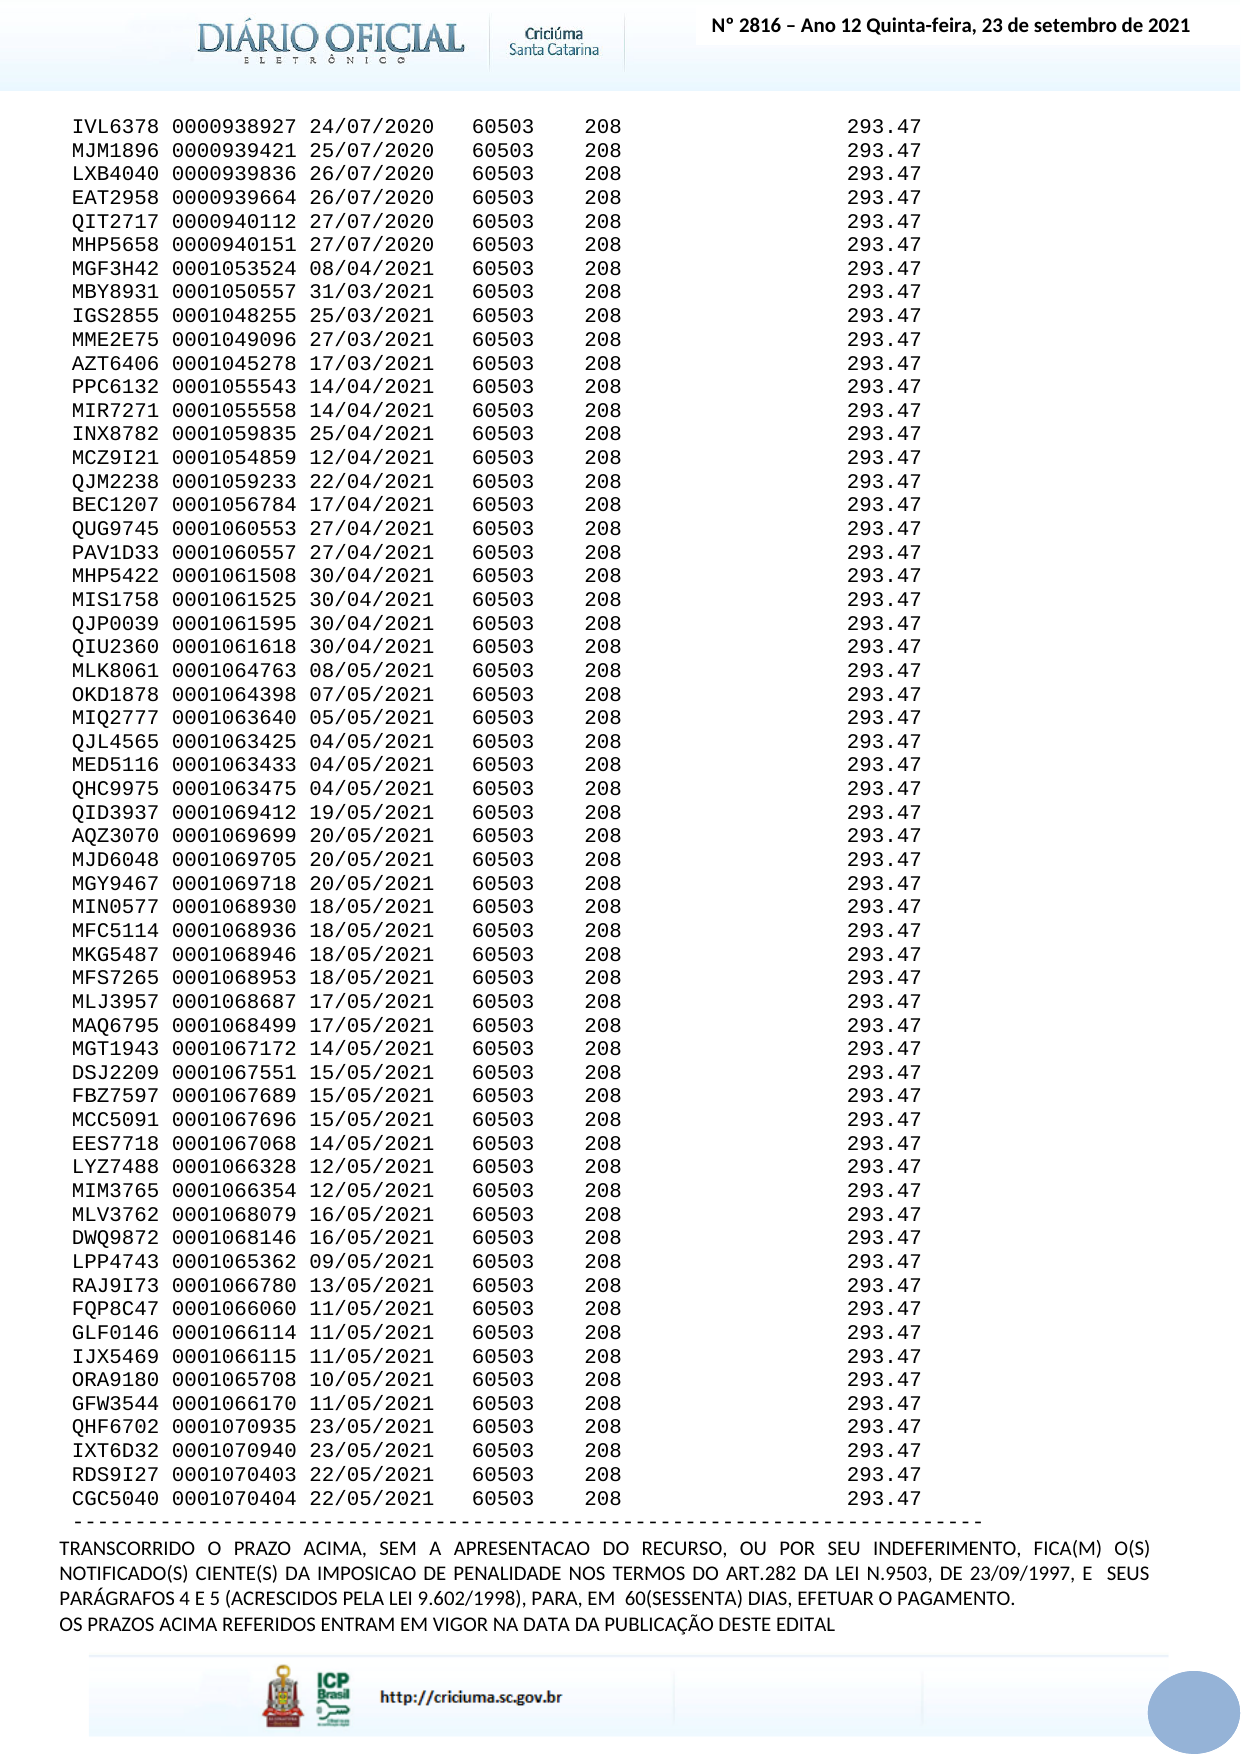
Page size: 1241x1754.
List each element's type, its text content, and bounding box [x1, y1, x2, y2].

text MLJ3957 0001068687 17/05/2021 60503 208 293.47 [59, 991, 1167, 1014]
text DWQ9872 0001068146 16/05/2021 60503 208 293.47 [59, 1227, 1167, 1251]
text MJD6048 0001069705 20/05/2021 60503 208 293.47 [59, 849, 1167, 873]
text ------------------------------------------------------------------------- [59, 1511, 1167, 1535]
text INX8782 0001059835 25/04/2021 60503 208 293.47 [59, 423, 1167, 447]
text LYZ7488 0001066328 12/05/2021 60503 208 293.47 [59, 1156, 1167, 1180]
text QID3937 0001069412 19/05/2021 60503 208 293.47 [59, 802, 1167, 825]
text PPC6132 0001055543 14/04/2021 60503 208 293.47 [59, 376, 1167, 400]
text MFC5114 0001068936 18/05/2021 60503 208 293.47 [59, 920, 1167, 944]
text GLF0146 0001066114 11/05/2021 60503 208 293.47 [59, 1322, 1167, 1346]
text MGY9467 0001069718 20/05/2021 60503 208 293.47 [59, 873, 1167, 896]
text AZT6406 0001045278 17/03/2021 60503 208 293.47 [59, 352, 1167, 376]
text MHP5658 0000940151 27/07/2020 60503 208 293.47 [59, 234, 1167, 258]
text GFW3544 0001066170 11/05/2021 60503 208 293.47 [59, 1393, 1167, 1417]
text MLV3762 0001068079 16/05/2021 60503 208 293.47 [59, 1204, 1167, 1227]
text IJX5469 0001066115 11/05/2021 60503 208 293.47 [59, 1346, 1167, 1369]
text QJL4565 0001063425 04/05/2021 60503 208 293.47 [59, 731, 1167, 754]
text MAQ6795 0001068499 17/05/2021 60503 208 293.47 [59, 1014, 1167, 1038]
text MBY8931 0001050557 31/03/2021 60503 208 293.47 [59, 282, 1167, 305]
text MCZ9I21 0001054859 12/04/2021 60503 208 293.47 [59, 447, 1167, 471]
text MED5116 0001063433 04/05/2021 60503 208 293.47 [59, 754, 1167, 778]
text OS PRAZOS ACIMA REFERIDOS ENTRAM EM VIGOR NA DATA DA PUBLICAÇÃO DESTE EDITAL [59, 1611, 1152, 1636]
text MHP5422 0001061508 30/04/2021 60503 208 293.47 [59, 565, 1167, 589]
text MIN0577 0001068930 18/05/2021 60503 208 293.47 [59, 896, 1167, 920]
text MGF3H42 0001053524 08/04/2021 60503 208 293.47 [59, 258, 1167, 282]
text PAV1D33 0001060557 27/04/2021 60503 208 293.47 [59, 542, 1167, 565]
text MKG5487 0001068946 18/05/2021 60503 208 293.47 [59, 944, 1167, 967]
text IXT6D32 0001070940 23/05/2021 60503 208 293.47 [59, 1440, 1167, 1464]
text FBZ7597 0001067689 15/05/2021 60503 208 293.47 [59, 1086, 1167, 1109]
text AQZ3070 0001069699 20/05/2021 60503 208 293.47 [59, 825, 1167, 849]
text FQP8C47 0001066060 11/05/2021 60503 208 293.47 [59, 1298, 1167, 1322]
text MLK8061 0001064763 08/05/2021 60503 208 293.47 [59, 660, 1167, 683]
text MJM1896 0000939421 25/07/2020 60503 208 293.47 [59, 140, 1167, 163]
text IGS2855 0001048255 25/03/2021 60503 208 293.47 [59, 305, 1167, 329]
text TRANSCORRIDO O PRAZO ACIMA, SEM A APRESENTACAO DO RECURSO, OU POR SEU INDEFERIMENTO, FICA(M) O(S) NOTIFICADO(S) CIENTE(S) DA IMPOSICAO DE PENALIDADE NOS TERMOS DO ART.282 DA LEI N.9503, DE 23/09/1997, E SEUS PARÁGRAFOS 4 E 5 (ACRESCIDOS PELA LEI 9.602/1998), PARA, EM 60(SESSENTA) DIAS, EFETUAR O PAGAMENTO. [59, 1535, 1152, 1611]
text QHC9975 0001063475 04/05/2021 60503 208 293.47 [59, 778, 1167, 802]
text MCC5091 0001067696 15/05/2021 60503 208 293.47 [59, 1109, 1167, 1133]
text CGC5040 0001070404 22/05/2021 60503 208 293.47 [59, 1487, 1167, 1511]
text QUG9745 0001060553 27/04/2021 60503 208 293.47 [59, 518, 1167, 542]
text QJP0039 0001061595 30/04/2021 60503 208 293.47 [59, 613, 1167, 636]
text QJM2238 0001059233 22/04/2021 60503 208 293.47 [59, 471, 1167, 494]
text RDS9I27 0001070403 22/05/2021 60503 208 293.47 [59, 1464, 1167, 1487]
text QHF6702 0001070935 23/05/2021 60503 208 293.47 [59, 1417, 1167, 1440]
text IVL6378 0000938927 24/07/2020 60503 208 293.47 [59, 116, 1167, 140]
text MME2E75 0001049096 27/03/2021 60503 208 293.47 [59, 329, 1167, 352]
text MIQ2777 0001063640 05/05/2021 60503 208 293.47 [59, 707, 1167, 731]
text OKD1878 0001064398 07/05/2021 60503 208 293.47 [59, 683, 1167, 707]
text QIT2717 0000940112 27/07/2020 60503 208 293.47 [59, 211, 1167, 234]
text RAJ9I73 0001066780 13/05/2021 60503 208 293.47 [59, 1275, 1167, 1298]
text EAT2958 0000939664 26/07/2020 60503 208 293.47 [59, 187, 1167, 211]
text LXB4040 0000939836 26/07/2020 60503 208 293.47 [59, 163, 1167, 187]
text MIM3765 0001066354 12/05/2021 60503 208 293.47 [59, 1180, 1167, 1204]
text ORA9180 0001065708 10/05/2021 60503 208 293.47 [59, 1369, 1167, 1393]
text MFS7265 0001068953 18/05/2021 60503 208 293.47 [59, 967, 1167, 991]
text BEC1207 0001056784 17/04/2021 60503 208 293.47 [59, 494, 1167, 518]
text MIS1758 0001061525 30/04/2021 60503 208 293.47 [59, 589, 1167, 613]
text MIR7271 0001055558 14/04/2021 60503 208 293.47 [59, 400, 1167, 423]
text QIU2360 0001061618 30/04/2021 60503 208 293.47 [59, 636, 1167, 660]
text EES7718 0001067068 14/05/2021 60503 208 293.47 [59, 1133, 1167, 1156]
text MGT1943 0001067172 14/05/2021 60503 208 293.47 [59, 1038, 1167, 1062]
text LPP4743 0001065362 09/05/2021 60503 208 293.47 [59, 1251, 1167, 1275]
text DSJ2209 0001067551 15/05/2021 60503 208 293.47 [59, 1062, 1167, 1086]
